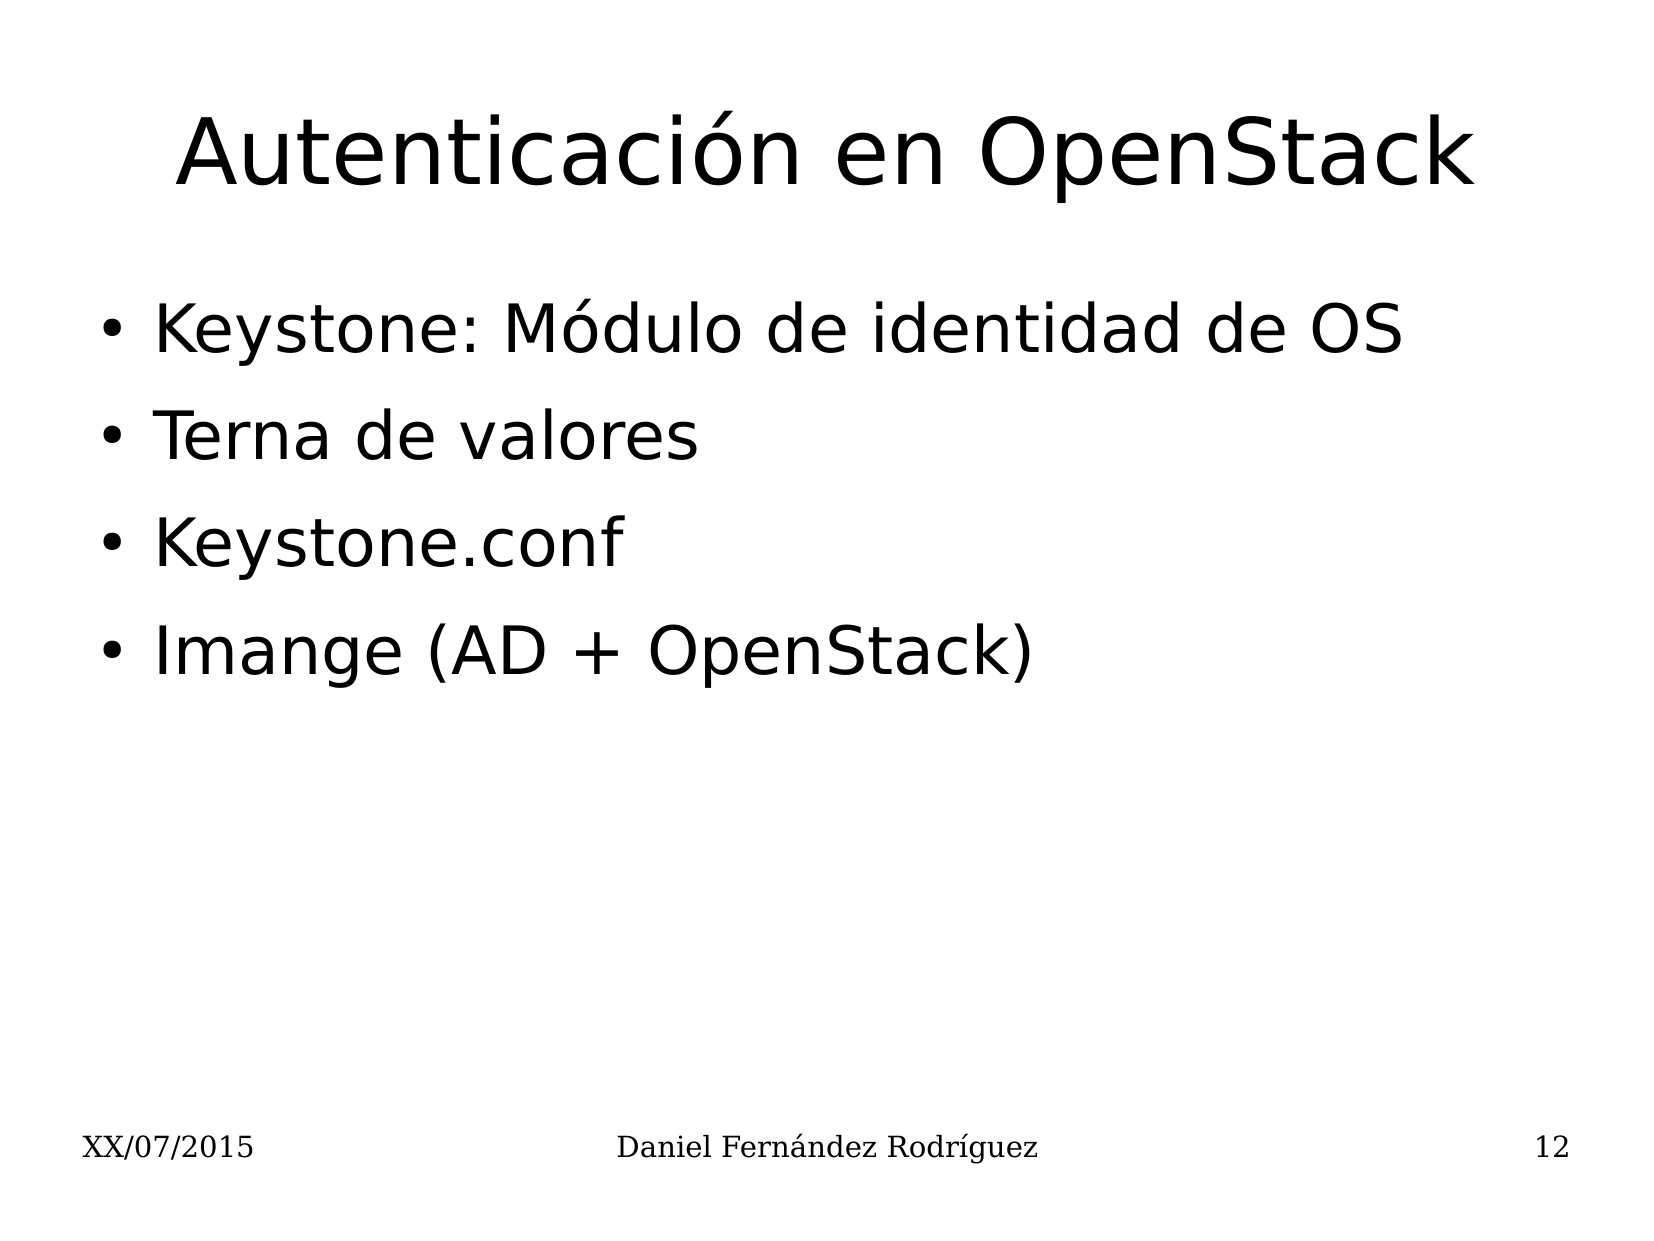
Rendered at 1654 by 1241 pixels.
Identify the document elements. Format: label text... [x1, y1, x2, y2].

list Keystone: Módulo de identidad de OS Terna de valores Keystone.conf Imange (AD + OpenStack) [82, 290, 1571, 1010]
title Autenticación en OpenStack [82, 45, 1571, 261]
